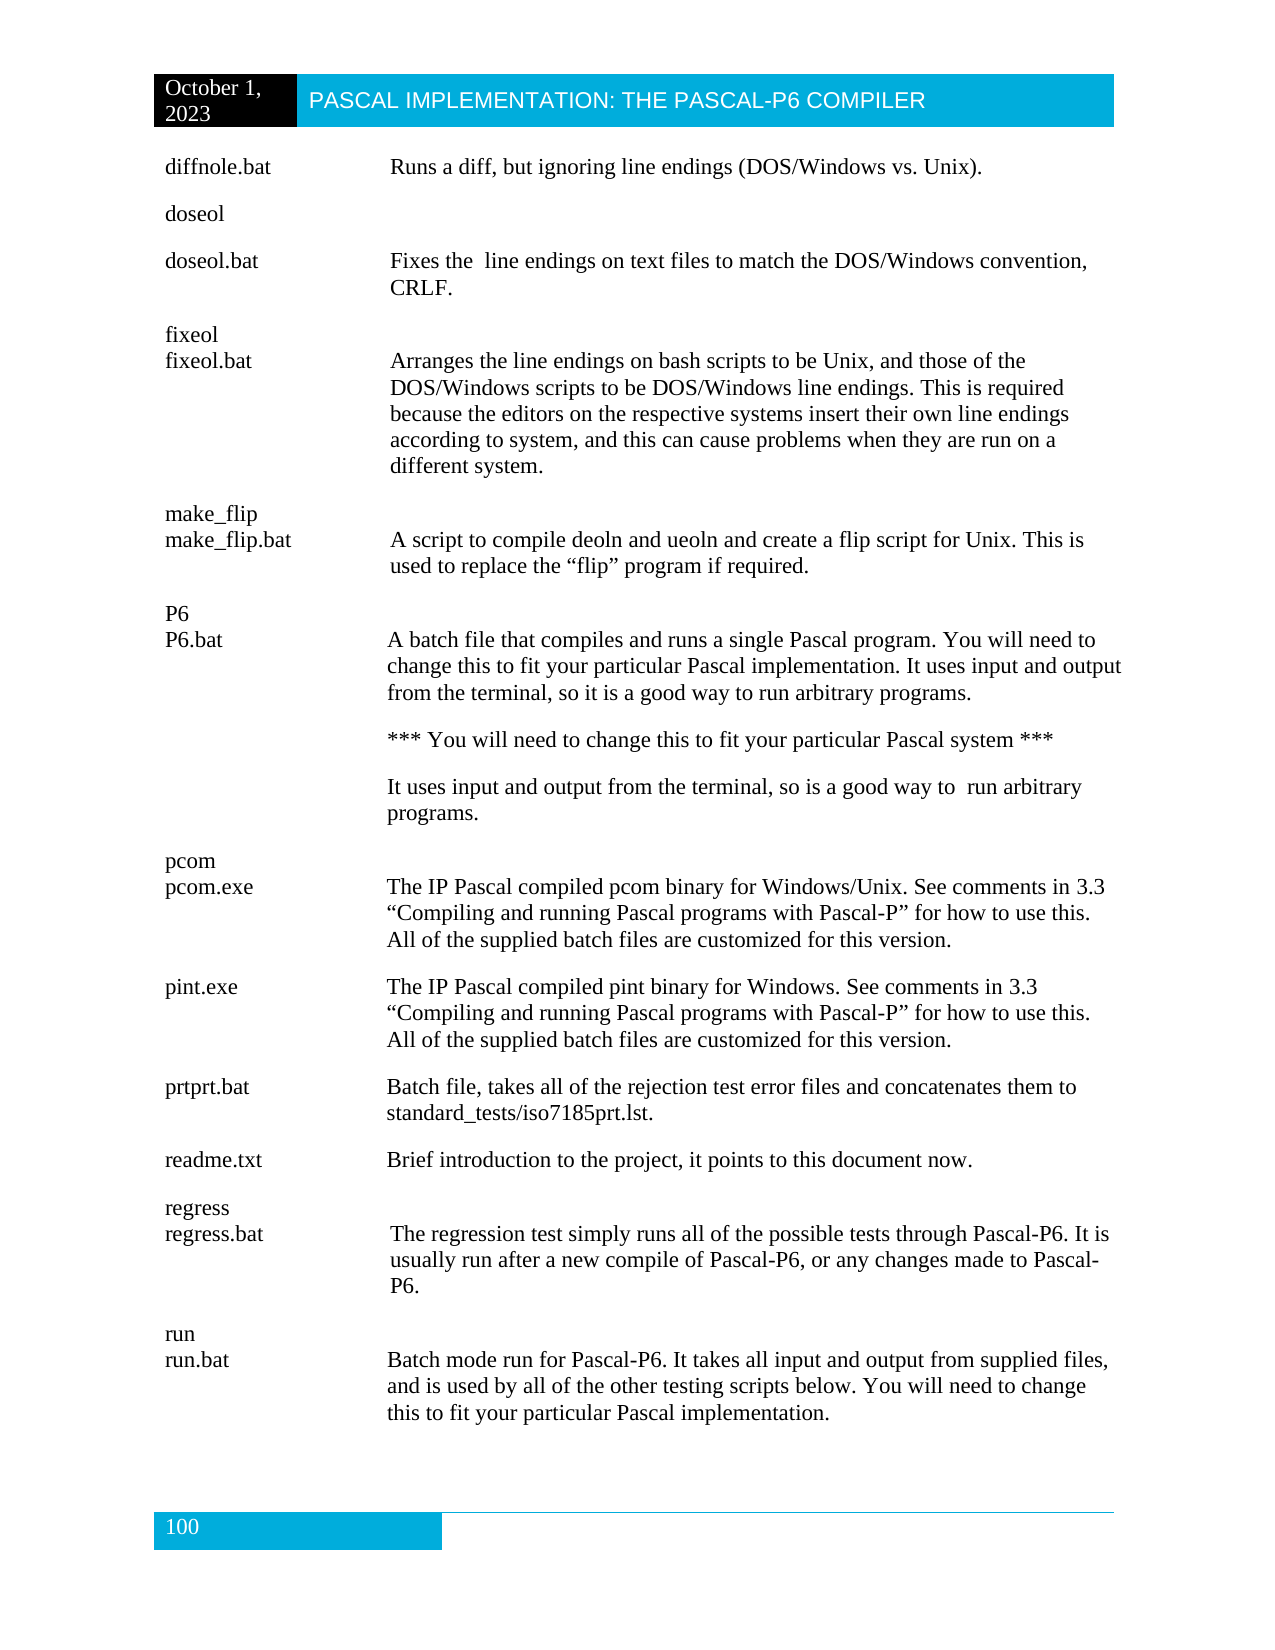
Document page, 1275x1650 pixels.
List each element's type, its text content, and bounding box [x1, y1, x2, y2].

text *** You will need to change this to fit your particular Pascal system *** [387, 726, 1125, 752]
text pcom [165, 847, 1125, 873]
text run [165, 1320, 1125, 1346]
text It uses input and output from the terminal, so is a good way to run arbitrary programs. [387, 773, 1125, 826]
text diffnole.bat Runs a diff, but ignoring line endings (DOS/Windows vs. Unix). [165, 153, 1125, 179]
text fixeol.bat Arranges the line endings on bash scripts to be Unix, and those of the DOS/Windows scripts to be DOS/Windows line endings. This is required because the editors on the respective systems insert their own line endings according to system, and this can cause problems when they are run on a different system. [165, 347, 1125, 479]
text regress [165, 1193, 1125, 1220]
text pint.exe The IP Pascal compiled pint binary for Windows. See comments in 3.3 “Compiling and running Pascal programs with Pascal-P” for how to use this. All of the supplied batch files are customized for this version. [165, 973, 1125, 1052]
text run.bat Batch mode run for Pascal-P6. It takes all input and output from supplied files, and is used by all of the other testing scripts below. You will need to change this to fit your particular Pascal implementation. [165, 1346, 1125, 1425]
text P6 [165, 600, 1125, 626]
text prtprt.bat Batch file, takes all of the rejection test error files and concatenates them to standard_tests/iso7185prt.lst. [165, 1073, 1125, 1126]
text make_flip [165, 500, 1125, 526]
text doseol.bat Fixes the line endings on text files to match the DOS/Windows convention, CRLF. [165, 247, 1125, 300]
text regress.bat The regression test simply runs all of the possible tests through Pascal-P6. It is usually run after a new compile of Pascal-P6, or any changes made to Pascal-P6. [165, 1220, 1125, 1299]
text fixeol [165, 321, 1125, 347]
text P6.bat A batch file that compiles and runs a single Pascal program. You will need to change this to fit your particular Pascal implementation. It uses input and output from the terminal, so it is a good way to run arbitrary programs. [165, 626, 1125, 705]
text doseol [165, 200, 1125, 226]
text make_flip.bat A script to compile deoln and ueoln and create a flip script for Unix. This is used to replace the “flip” program if required. [165, 526, 1125, 579]
text pcom.exe The IP Pascal compiled pcom binary for Windows/Unix. See comments in 3.3 “Compiling and running Pascal programs with Pascal-P” for how to use this. All of the supplied batch files are customized for this version. [165, 873, 1125, 952]
text readme.txt Brief introduction to the project, it points to this document now. [165, 1146, 1125, 1173]
